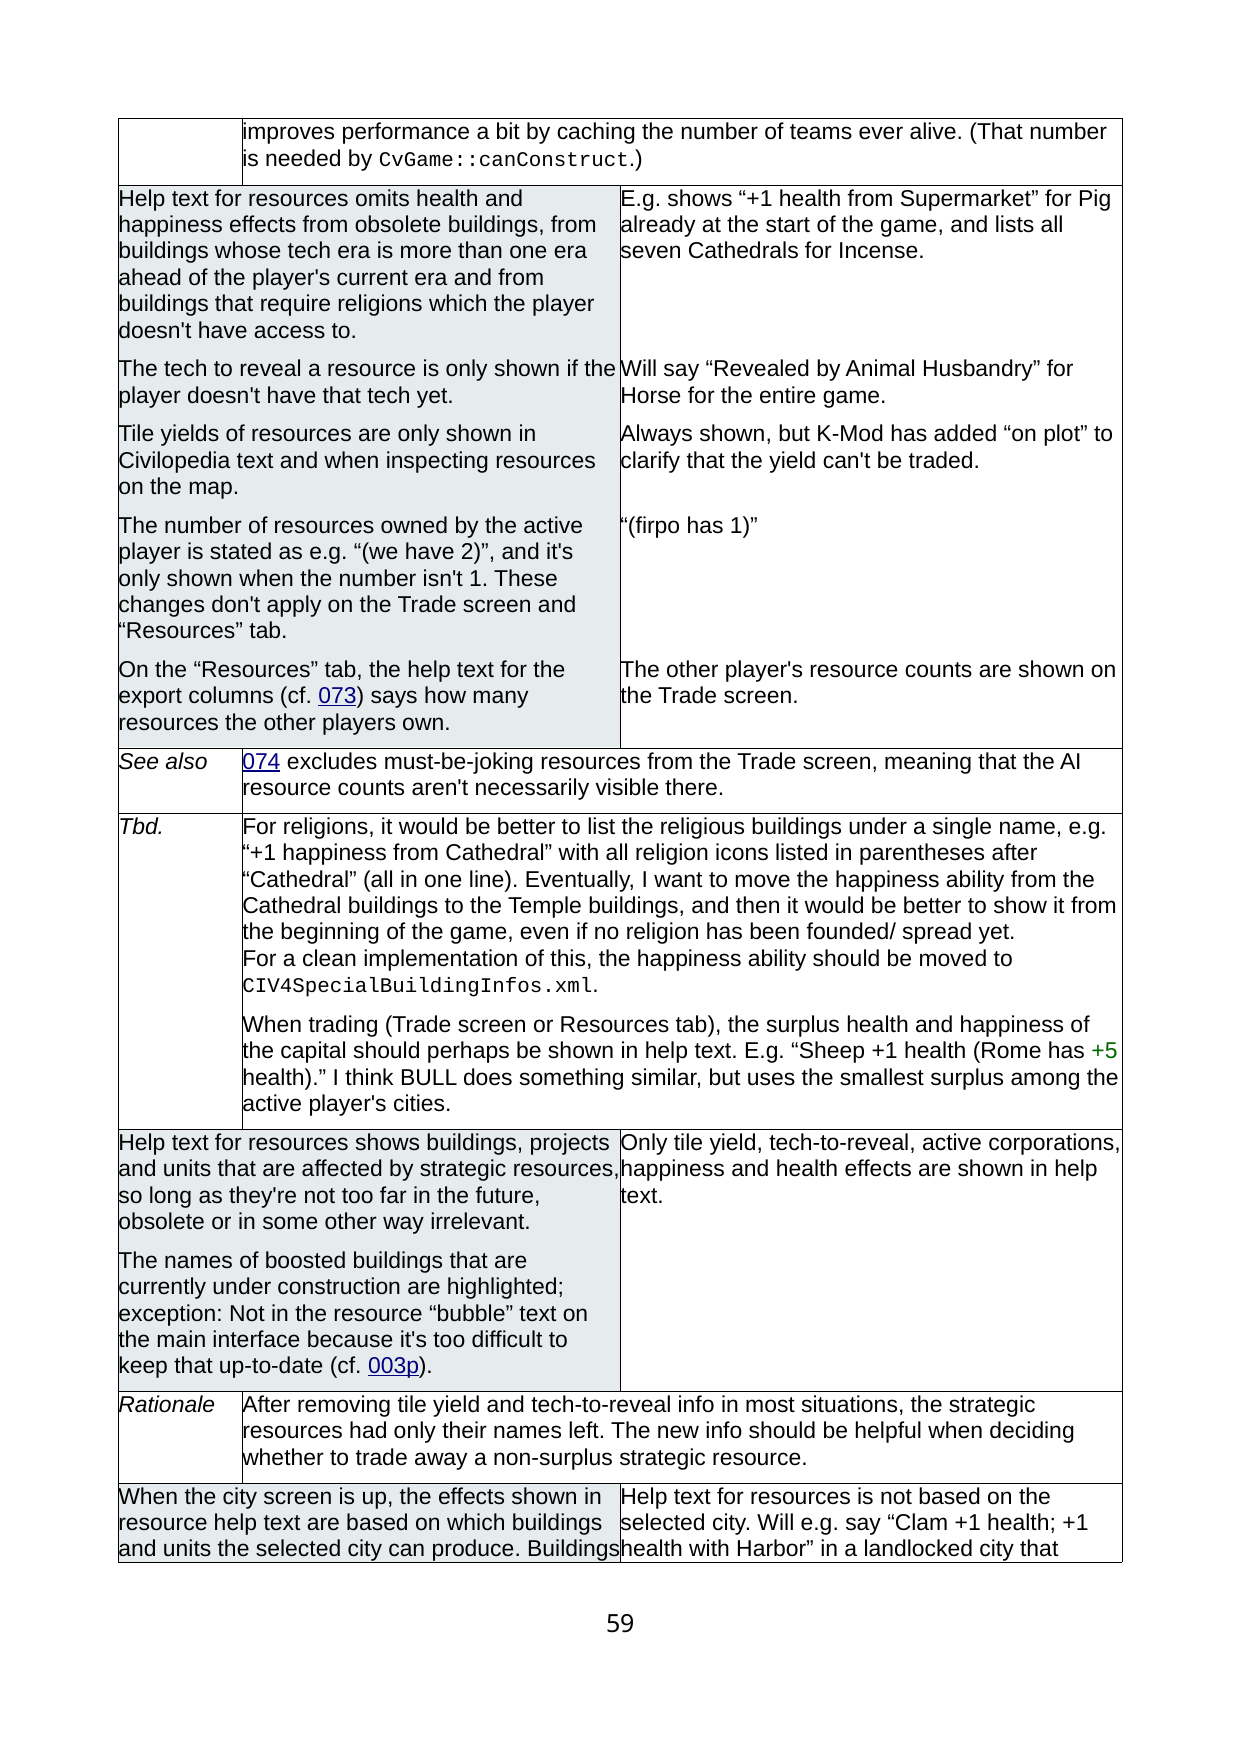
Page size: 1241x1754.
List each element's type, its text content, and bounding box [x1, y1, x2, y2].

table_cell Rationale [119, 1392, 242, 1482]
table_cell improves performance a bit by caching the number of teams ever alive. (That number is needed by CvGame::canConstruct.) [243, 119, 1122, 185]
table_cell [119, 119, 242, 185]
table_cell Only tile yield, tech-to-reveal, active corporations, happiness and health effects are shown in help text. [621, 1130, 1122, 1391]
table_cell For religions, it would be better to list the religious buildings under a single name, e.g. “+1 happiness from Cathedral” with all religion icons listed in parentheses after “Cathedral” (all in one line). Eventually, I want to move the happiness ability from the Cathedral buildings to the Temple buildings, and then it would be better to show it from the beginning of the game, even if no religion has been founded/ spread yet. For a clean implementation of this, the happiness ability should be moved to CIV4SpecialBuildingInfos.xml. When trading (Trade screen or Resources tab), the surplus health and happiness of the capital should perhaps be shown in help text. E.g. “Sheep +1 health (Rome has +5 health).” I think BULL does something similar, but uses the smallest surplus among the active player's cities. [243, 814, 1122, 1129]
table_cell After removing tile yield and tech-to-reveal info in most situations, the strategic resources had only their names left. The new info should be helpful when deciding whether to trade away a non-surplus strategic resource. [243, 1392, 1122, 1482]
table_cell 074 excludes must-be-joking resources from the Trade screen, meaning that the AI resource counts aren't necessarily visible there. [243, 749, 1122, 813]
table_cell When the city screen is up, the effects shown in resource help text are based on which buildings and units the selected city can produce. Buildings [119, 1484, 620, 1562]
table_cell Help text for resources is not based on the selected city. Will e.g. say “Clam +1 health; +1 health with Harbor” in a landlocked city that [621, 1484, 1122, 1562]
table_cell Help text for resources omits health and happiness effects from obsolete buildings, from buildings whose tech era is more than one era ahead of the player's current era and from buildings that require religions which the player doesn't have access to. The tech to reveal a resource is only shown if the player doesn't have that tech yet. Tile yields of resources are only shown in Civilopedia text and when inspecting resources on the map. The number of resources owned by the active player is stated as e.g. “(we have 2)”, and it's only shown when the number isn't 1. These changes don't apply on the Trade screen and “Resources” tab. On the “Resources” tab, the help text for the export columns (cf. 073) says how many resources the other players own. [119, 186, 620, 747]
table_cell Help text for resources shows buildings, projects and units that are affected by strategic resources, so long as they're not too far in the future, obsolete or in some other way irrelevant. The names of boosted buildings that are currently under construction are highlighted; exception: Not in the resource “bubble” text on the main interface because it's too difficult to keep that up-to-date (cf. 003p). [119, 1130, 620, 1391]
table_cell See also [119, 749, 242, 813]
table_cell E.g. shows “+1 health from Supermarket” for Pig already at the start of the game, and lists all seven Cathedrals for Incense. Will say “Revealed by Animal Husbandry” for Horse for the entire game. Always shown, but K-Mod has added “on plot” to clarify that the yield can't be traded. “(firpo has 1)” The other player's resource counts are shown on the Trade screen. [621, 186, 1122, 747]
table_cell Tbd. [119, 814, 242, 1129]
